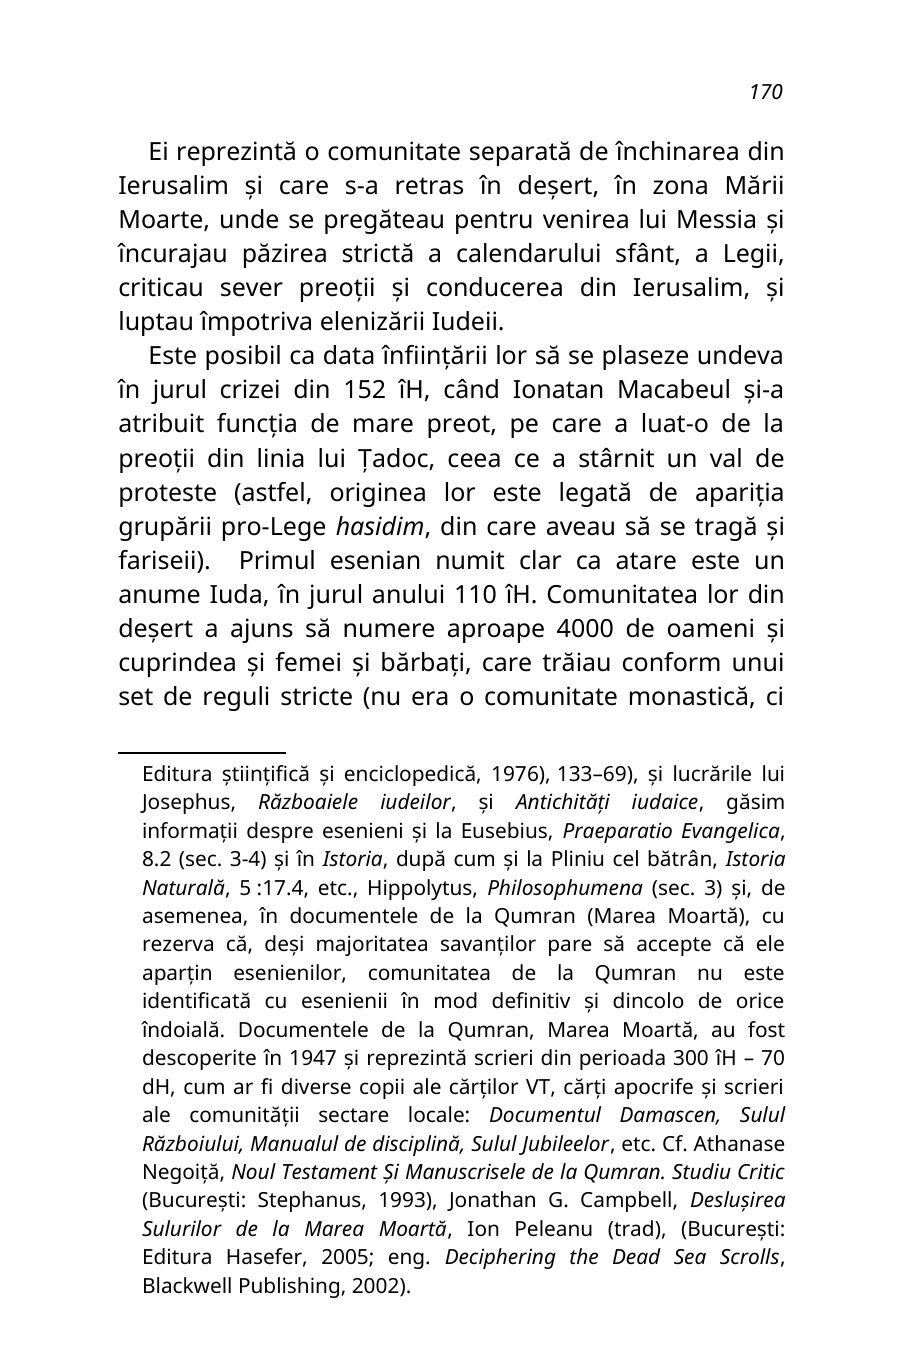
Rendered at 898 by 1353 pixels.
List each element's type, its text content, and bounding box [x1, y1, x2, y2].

text Editura ştiinţifică şi enciclopedică, 1976), 133–69), şi lucrările lui Josephus, Războaiele iudeilor, şi Antichităţi iudaice, găsim informaţii despre esenieni şi la Eusebius, Praeparatio Evangelica, 8.2 (sec. 3-4) şi în Istoria, după cum şi la Pliniu cel bătrân, Istoria Naturală, 5 :17.4, etc., Hippolytus, Philosophumena (sec. 3) şi, de asemenea, în documentele de la Qumran (Marea Moartă), cu rezerva că, deşi majoritatea savanţilor pare să accepte că ele aparţin esenienilor, comunitatea de la Qumran nu este identificată cu esenienii în mod definitiv şi dincolo de orice îndoială. Documentele de la Qumran, Marea Moartă, au fost descoperite în 1947 şi reprezintă scrieri din perioada 300 îH – 70 dH, cum ar fi diverse copii ale cărţilor VT, cărţi apocrife şi scrieri ale comunităţii sectare locale: Documentul Damascen, Sulul Războiului, Manualul de disciplină, Sulul Jubileelor, etc. Cf. Athanase Negoiţă, Noul Testament Şi Manuscrisele de la Qumran. Studiu Critic (Bucureşti: Stephanus, 1993), Jonathan G. Campbell, Desluşirea Sulurilor de la Marea Moartă, Ion Peleanu (trad), (Bucureşti: Editura Hasefer, 2005; eng. Deciphering the Dead Sea Scrolls, Blackwell Publishing, 2002). [118, 759, 786, 1299]
text Este posibil ca data înfiinţării lor să se plaseze undeva în jurul crizei din 152 îH, când Ionatan Macabeul şi-a atribuit funcţia de mare preot, pe care a luat-o de la preoţii din linia lui Ţadoc, ceea ce a stârnit un val de proteste (astfel, originea lor este legată de apariţia grupării pro-Lege hasidim, din care aveau să se tragă şi fariseii). Primul esenian numit clar ca atare este un anume Iuda, în jurul anului 110 îH. Comunitatea lor din deşert a ajuns să numere aproape 4000 de oameni şi cuprindea şi femei şi bărbaţi, care trăiau conform unui set de reguli stricte (nu era o comunitate monastică, ci [118, 338, 786, 713]
text Ei reprezintă o comunitate separată de închinarea din Ierusalim şi care s-a retras în deşert, în zona Mării Moarte, unde se pregăteau pentru venirea lui Messia şi încurajau păzirea strictă a calendarului sfânt, a Legii, criticau sever preoţii şi conducerea din Ierusalim, şi luptau împotriva elenizării Iudeii. [118, 134, 786, 338]
